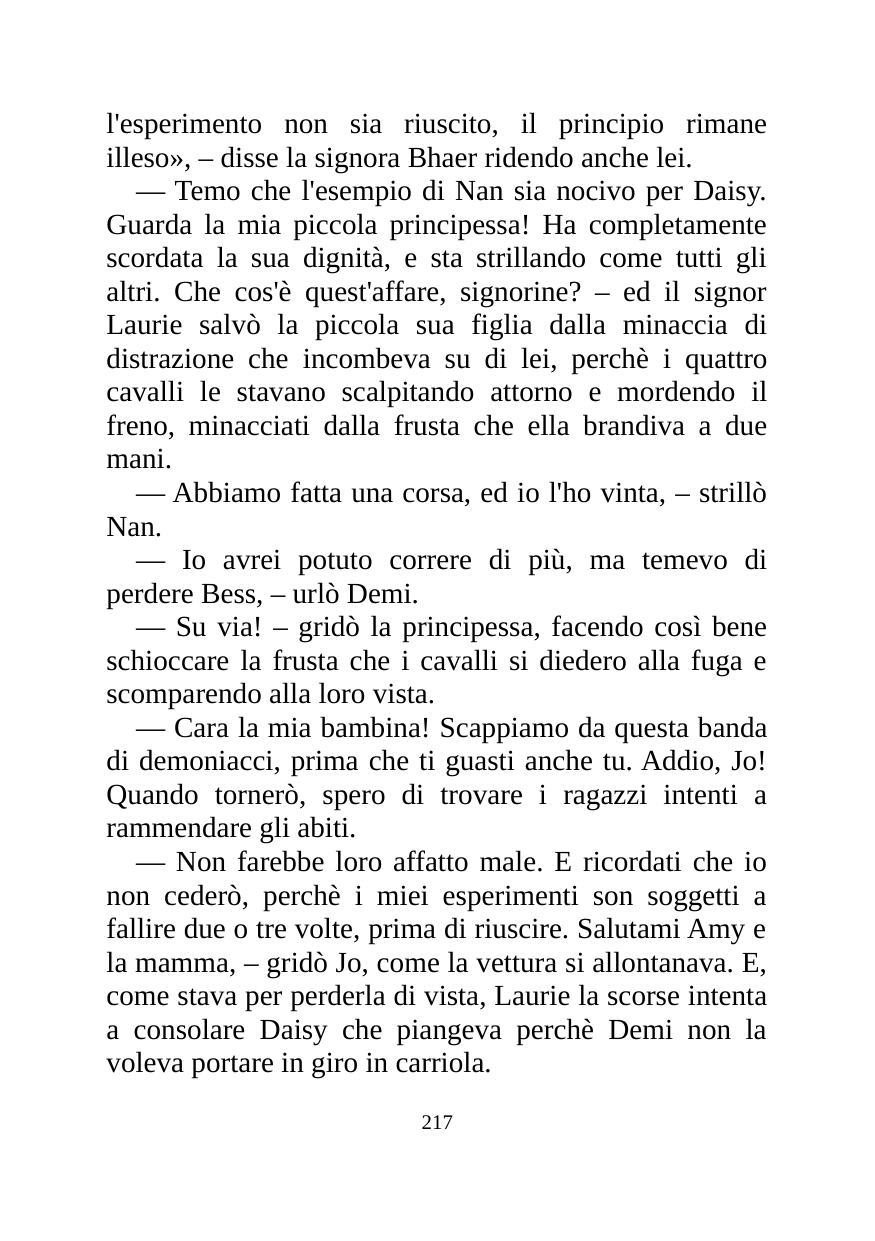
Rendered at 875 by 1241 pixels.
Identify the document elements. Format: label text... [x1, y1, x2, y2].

text — Cara la mia bambina! Scappiamo da questa banda di demoniacci, prima che ti guasti anche tu. Addio, Jo! Quando tornerò, spero di trovare i ragazzi intenti a rammendare gli abiti. [106, 710, 768, 844]
text — Abbiamo fatta una corsa, ed io l'ho vinta, – strillò Nan. [106, 475, 768, 542]
text — Su via! – gridò la principessa, facendo così bene schioccare la frusta che i cavalli si diedero alla fuga e scomparendo alla loro vista. [106, 609, 768, 710]
text — Io avrei potuto correre di più, ma temevo di perdere Bess, – urlò Demi. [106, 542, 768, 609]
text — Non farebbe loro affatto male. E ricordati che io non cederò, perchè i miei esperimenti son soggetti a fallire due o tre volte, prima di riuscire. Salutami Amy e la mamma, – gridò Jo, come la vettura si allontanava. E, come stava per perderla di vista, Laurie la scorse intenta a consolare Daisy che piangeva perchè Demi non la voleva portare in giro in carriola. [106, 844, 768, 1079]
text l'esperimento non sia riuscito, il principio rimane illeso», – disse la signora Bhaer ridendo anche lei. [106, 106, 768, 173]
text — Temo che l'esempio di Nan sia nocivo per Daisy. Guarda la mia piccola principessa! Ha completamente scordata la sua dignità, e sta strillando come tutti gli altri. Che cos'è quest'affare, signorine? – ed il signor Laurie salvò la piccola sua figlia dalla minaccia di distrazione che incombeva su di lei, perchè i quattro cavalli le stavano scalpitando attorno e mordendo il freno, minacciati dalla frusta che ella brandiva a due mani. [106, 173, 768, 475]
